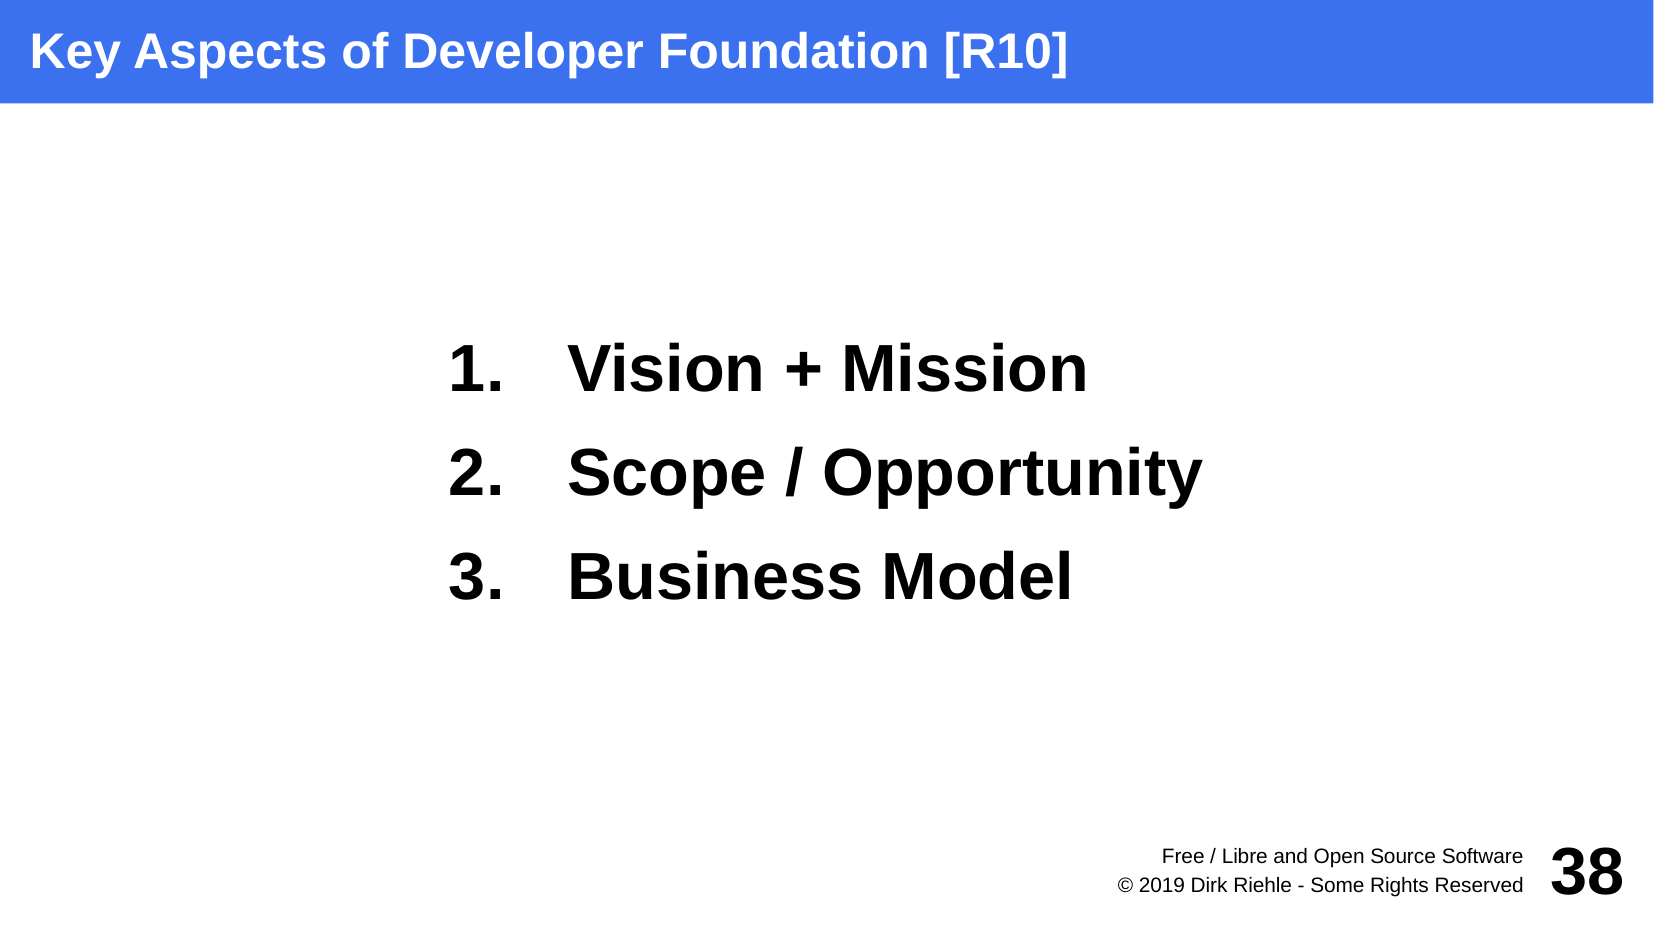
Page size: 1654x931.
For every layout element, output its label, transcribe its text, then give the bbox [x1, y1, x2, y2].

subtitle Vision + Mission Scope / Opportunity Business Model [29, 132, 1625, 813]
title Key Aspects of Developer Foundation [R10] [0, 0, 1654, 104]
